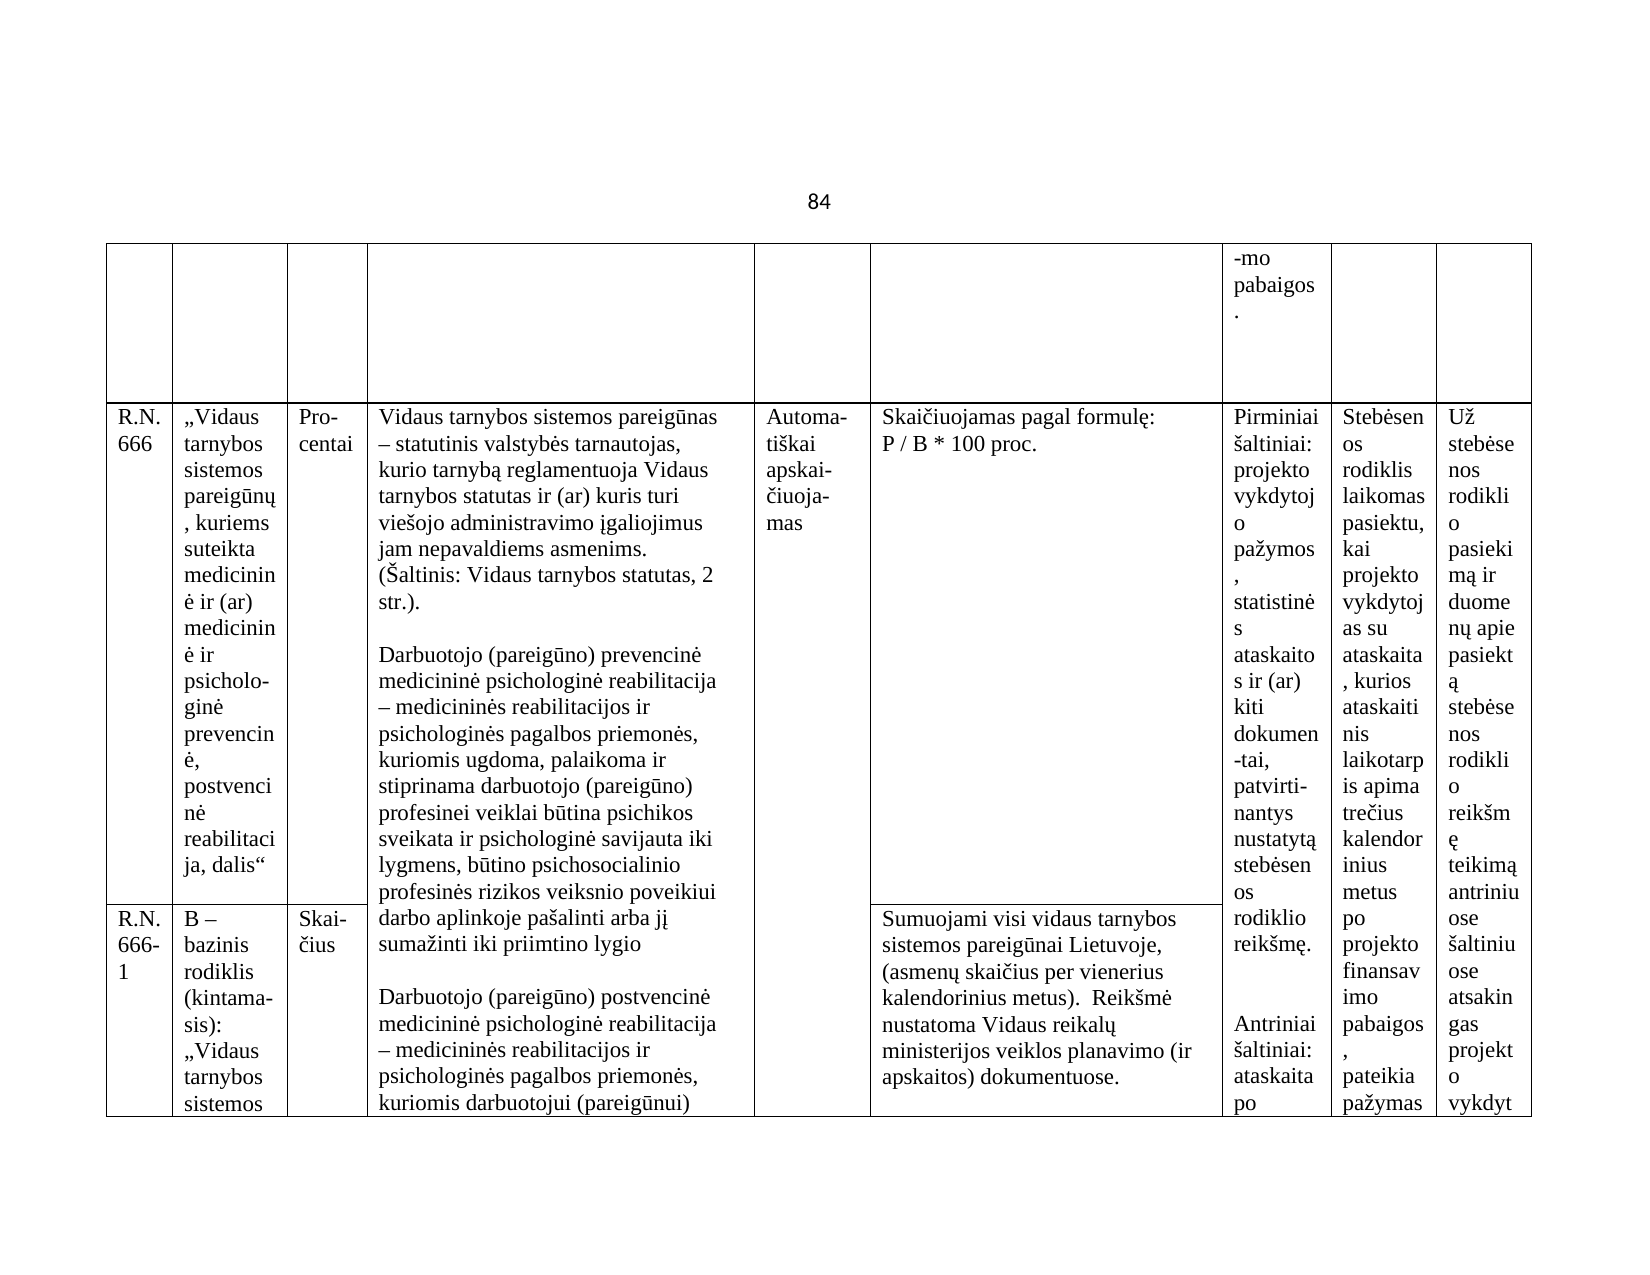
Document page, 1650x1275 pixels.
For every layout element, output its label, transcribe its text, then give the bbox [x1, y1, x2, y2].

table_cell R.N.666 [107, 404, 172, 904]
table_cell mo pabaigos. [1223, 244, 1331, 402]
table_cell [173, 244, 287, 402]
table_cell R.N.666-1 [107, 905, 172, 1116]
table_cell [1332, 244, 1436, 402]
table_cell [288, 244, 367, 402]
table_cell B – bazinis rodiklis (kintama-sis): „Vidaus tarnybos sistemos [173, 905, 287, 1116]
table_cell Automa-tiškai apskai-čiuoja-mas [755, 404, 870, 1116]
table_cell [107, 244, 172, 402]
table_cell Pro-centai [288, 404, 367, 904]
table_cell [755, 244, 870, 402]
table_cell Už stebėsenos rodiklio pasiekimą ir duomenų apie pasiektą stebėsenos rodiklio reikšmę teikimą antriniuose šaltiniuose atsakingas projekto vykdyt [1437, 404, 1531, 1116]
table_cell „Vidaus tarnybos sistemos pareigūnų, kuriems suteikta medicininė ir (ar) medicininė ir psicholo-ginė prevencinė, postvencinė reabilitacija, dalis“ [173, 404, 287, 904]
table_cell [368, 244, 754, 402]
table_cell Vidaus tarnybos sistemos pareigūnas – statutinis valstybės tarnautojas, kurio tarnybą reglamentuoja Vidaus tarnybos statutas ir (ar) kuris turi viešojo administravimo įgaliojimus jam nepavaldiems asmenims. (Šaltinis: Vidaus tarnybos statutas, 2 str.). Darbuotojo (pareigūno) prevencinė medicininė psichologinė reabilitacija – medicininės reabilitacijos ir psichologinės pagalbos priemonės, kuriomis ugdoma, palaikoma ir stiprinama darbuotojo (pareigūno) profesinei veiklai būtina psichikos sveikata ir psichologinė savijauta iki lygmens, būtino psichosocialinio profesinės rizikos veiksnio poveikiui darbo aplinkoje pašalinti arba jį sumažinti iki priimtino lygio Darbuotojo (pareigūno) postvencinė medicininė psichologinė reabilitacija – medicininės reabilitacijos ir psichologinės pagalbos priemonės, kuriomis darbuotojui (pareigūnui) [368, 404, 754, 1116]
table_cell Sumuojami visi vidaus tarnybos sistemos pareigūnai Lietuvoje, (asmenų skaičius per vienerius kalendorinius metus). Reikšmė nustatoma Vidaus reikalų ministerijos veiklos planavimo (ir apskaitos) dokumentuose. [871, 905, 1222, 1116]
table_cell Skaičiuojamas pagal formulę: P / B * 100 proc. [871, 404, 1222, 904]
table_cell Pirminiai šaltiniai: projekto vykdytojo pažymos, statistinės ataskaitos ir (ar) kiti dokumen-tai, patvirti-nantys nustatytą stebėsenos rodiklio reikšmę. Antriniai šaltiniai: ataskaita po [1223, 404, 1331, 1116]
table_cell [871, 244, 1222, 402]
table_cell Skai-čius [288, 905, 367, 1116]
table_cell [1437, 244, 1531, 402]
table_cell Stebėsenos rodiklis laikomas pasiektu, kai projekto vykdytojas su ataskaita, kurios ataskaitinis laikotarpis apima trečius kalendorinius metus po projekto finansavimo pabaigos, pateikia pažymas [1332, 404, 1436, 1116]
